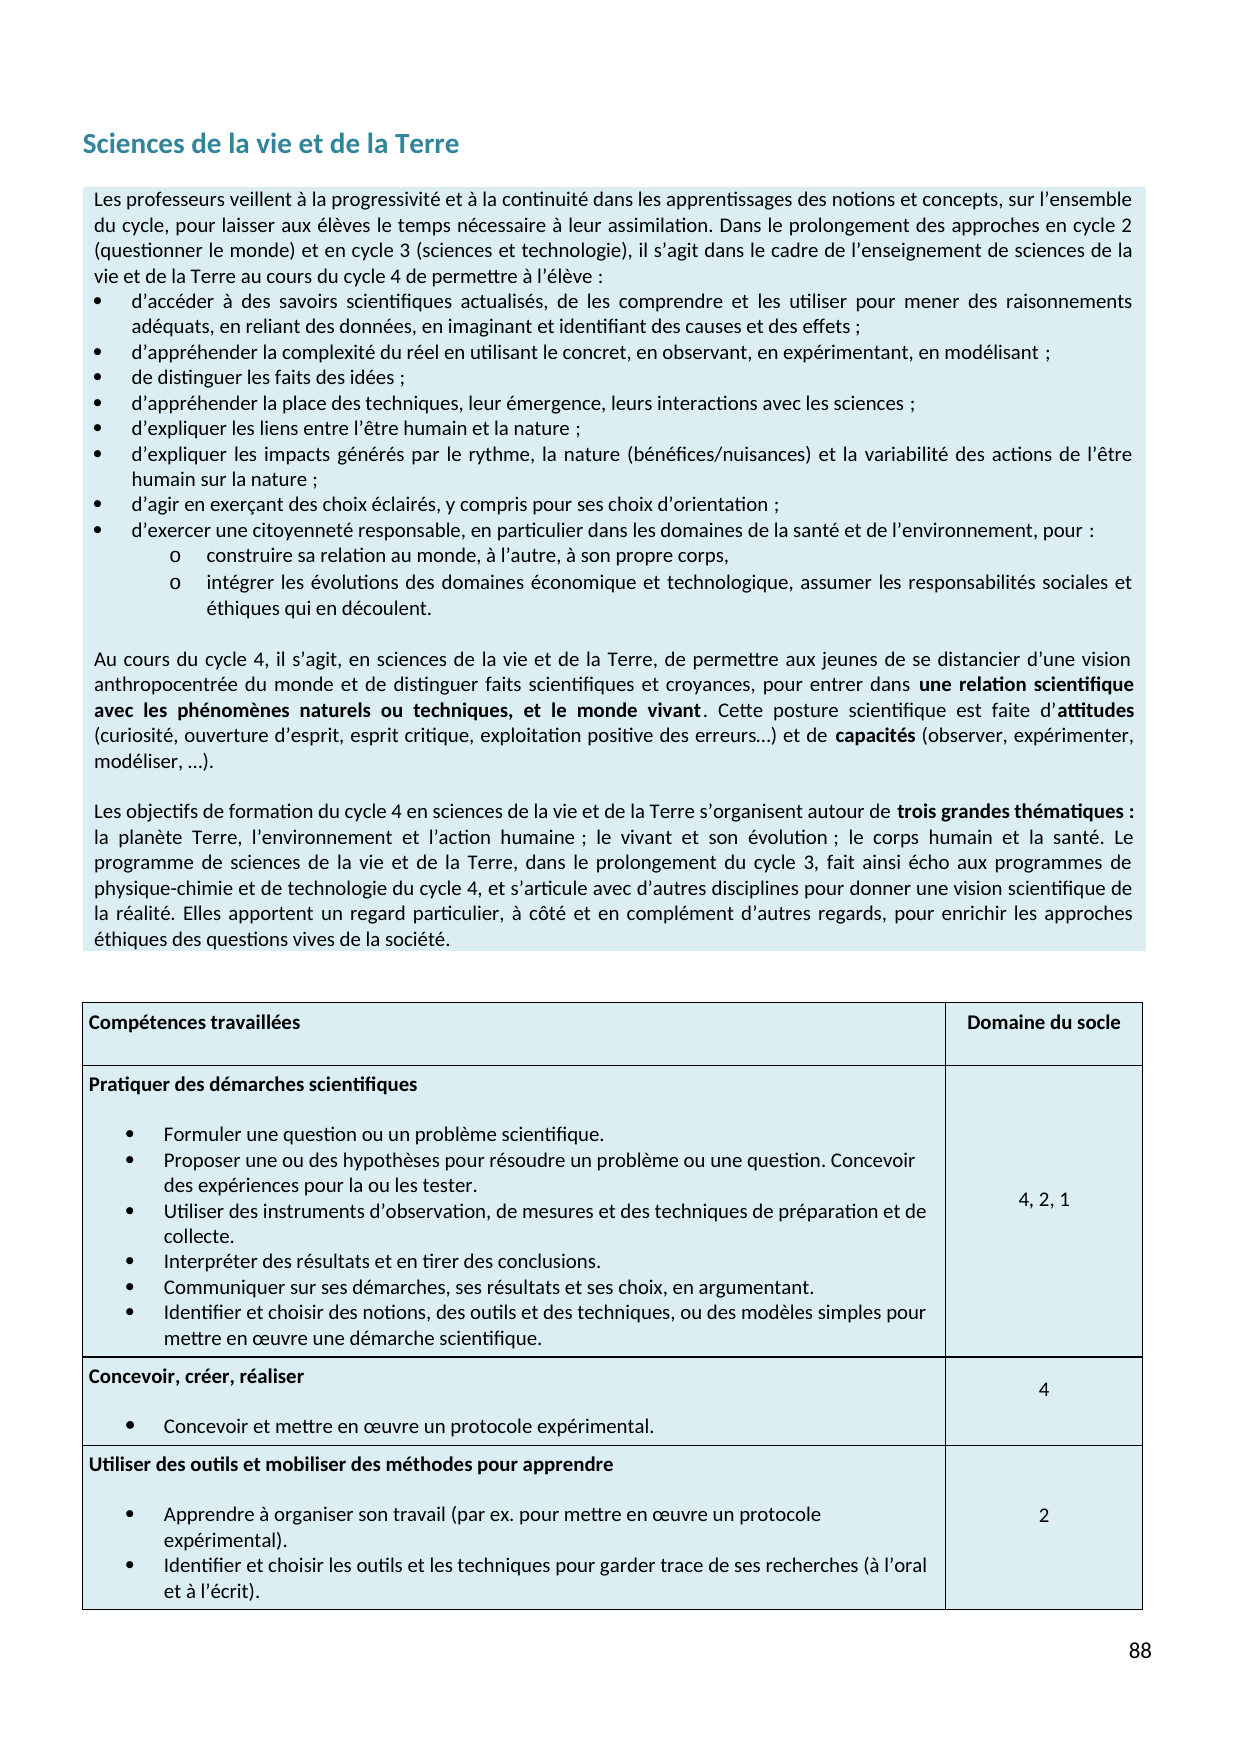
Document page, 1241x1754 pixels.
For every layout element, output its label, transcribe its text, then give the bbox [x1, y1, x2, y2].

table_cell Pratiquer des démarches scientifiques Formuler une question ou un problème scientifique. Proposer une ou des hypothèses pour résoudre un problème ou une question. Concevoir des expériences pour la ou les tester. Utiliser des instruments d’observation, de mesures et des techniques de préparation et de collecte. Interpréter des résultats et en tirer des conclusions. Communiquer sur ses démarches, ses résultats et ses choix, en argumentant. Identifier et choisir des notions, des outils et des techniques, ou des modèles simples pour mettre en œuvre une démarche scientifique. [83, 1066, 945, 1356]
table_cell Utiliser des outils et mobiliser des méthodes pour apprendre Apprendre à organiser son travail (par ex. pour mettre en œuvre un protocole expérimental). Identifier et choisir les outils et les techniques pour garder trace de ses recherches (à l’oral et à l’écrit). [83, 1446, 945, 1609]
table_header Compétences travaillées [83, 1003, 945, 1065]
table_cell 4 [946, 1358, 1142, 1445]
table_header Les professeurs veillent à la progressivité et à la continuité dans les apprentissages des notions et concepts, sur l’ensemble du cycle, pour laisser aux élèves le temps nécessaire à leur assimilation. Dans le prolongement des approches en cycle 2 (questionner le monde) et en cycle 3 (sciences et technologie), il s’agit dans le cadre de l’enseignement de sciences de la vie et de la Terre au cours du cycle 4 de permettre à l’élève : d’accéder à des savoirs scientifiques actualisés, de les comprendre et les utiliser pour mener des raisonnements adéquats, en reliant des données, en imaginant et identifiant des causes et des effets ; d’appréhender la complexité du réel en utilisant le concret, en observant, en expérimentant, en modélisant ; de distinguer les faits des idées ; d’appréhender la place des techniques, leur émergence, leurs interactions avec les sciences ; d’expliquer les liens entre l’être humain et la nature ; d’expliquer les impacts générés par le rythme, la nature (bénéfices/nuisances) et la variabilité des actions de l’être humain sur la nature ; d’agir en exerçant des choix éclairés, y compris pour ses choix d’orientation ; d’exercer une citoyenneté responsable, en particulier dans les domaines de la santé et de l’environnement, pour : construire sa relation au monde, à l’autre, à son propre corps, intégrer les évolutions des domaines économique et technologique, assumer les responsabilités sociales et éthiques qui en découlent. Au cours du cycle 4, il s’agit, en sciences de la vie et de la Terre, de permettre aux jeunes de se distancier d’une vision anthropocentrée du monde et de distinguer faits scientifiques et croyances, pour entrer dans une relation scientifique avec les phénomènes naturels ou techniques, et le monde vivant. Cette posture scientifique est faite d’attitudes (curiosité, ouverture d’esprit, esprit critique, exploitation positive des erreurs…) et de capacités (observer, expérimenter, modéliser, …). Les objectifs de formation du cycle 4 en sciences de la vie et de la Terre s’organisent autour de trois grandes thématiques : la planète Terre, l’environnement et l’action humaine ; le vivant et son évolution ; le corps humain et la santé. Le programme de sciences de la vie et de la Terre, dans le prolongement du cycle 3, fait ainsi écho aux programmes de physique-chimie et de technologie du cycle 4, et s’articule avec d’autres disciplines pour donner une vision scientifique de la réalité. Elles apportent un regard particulier, à côté et en complément d’autres regards, pour enrichir les approches éthiques des questions vives de la société. [83, 187, 1146, 951]
table_cell 4, 2, 1 [946, 1066, 1142, 1356]
table_header Domaine du socle [946, 1003, 1142, 1065]
list Sciences de la vie et de la Terre [83, 126, 1152, 161]
table_cell 2 [946, 1446, 1142, 1609]
table_cell Concevoir, créer, réaliser Concevoir et mettre en œuvre un protocole expérimental. [83, 1358, 945, 1445]
